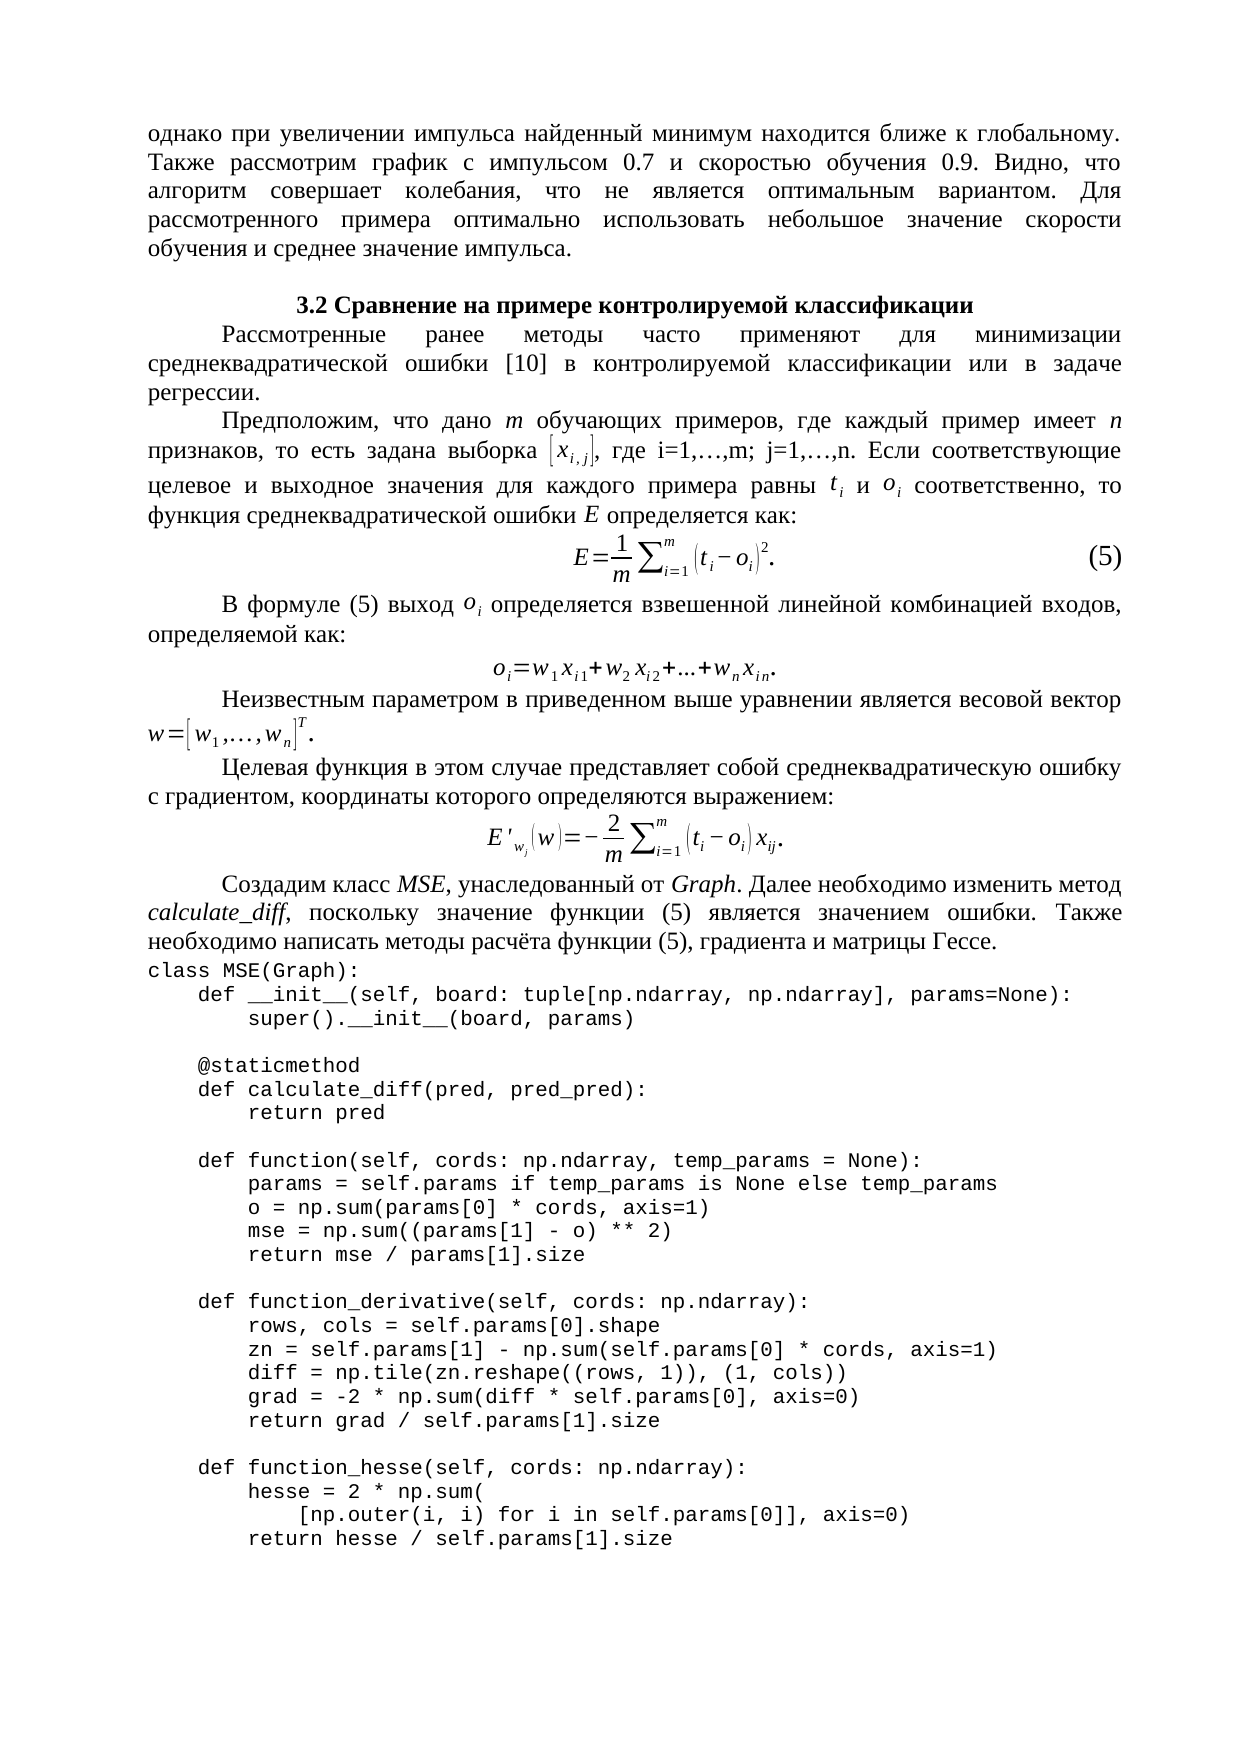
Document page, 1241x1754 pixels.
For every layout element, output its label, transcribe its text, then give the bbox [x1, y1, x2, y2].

list . [148, 810, 1122, 869]
list Предположим, что дано m обучающих примеров, где каждый пример имеет n признаков, то есть задана выборка , где i=1,…,m; j=1,…,n. Если соответствующие целевое и выходное значения для каждого примера равны и соответственно, то функция среднеквадратической ошибки определяется как: [148, 406, 1122, 529]
text Неизвестным параметром в приведенном выше уравнении является весовой вектор . [148, 684, 1122, 752]
subtitle 3.2 Сравнение на примере контролируемой классификации [148, 291, 1122, 319]
list . [148, 648, 1122, 684]
list однако при увеличении импульса найденный минимум находится ближе к глобальному. Также рассмотрим график с импульсом 0.7 и скоростью обучения 0.9. Видно, что алгоритм совершает колебания, что не является оптимальным вариантом. Для рассмотренного примера оптимально использовать небольшое значение скорости обучения и среднее значение импульса. [148, 118, 1122, 262]
text Рассмотренные ранее методы часто применяют для минимизации среднеквадратической ошибки [10] в контролируемой классификации или в задаче регрессии. [148, 319, 1122, 406]
text Создадим класс MSE, унаследованный от Graph. Далее необходимо изменить метод calculate_diff, поскольку значение функции (5) является значением ошибки. Также необходимо написать методы расчёта функции (5), градиента и матрицы Гессе. [148, 869, 1122, 955]
list . (5) [148, 529, 1122, 588]
text Целевая функция в этом случае представляет собой среднеквадратическую ошибку с градиентом, координаты которого определяются выражением: [148, 752, 1122, 810]
text В формуле (5) выход определяется взвешенной линейной комбинацией входов, определяемой как: [148, 588, 1122, 648]
